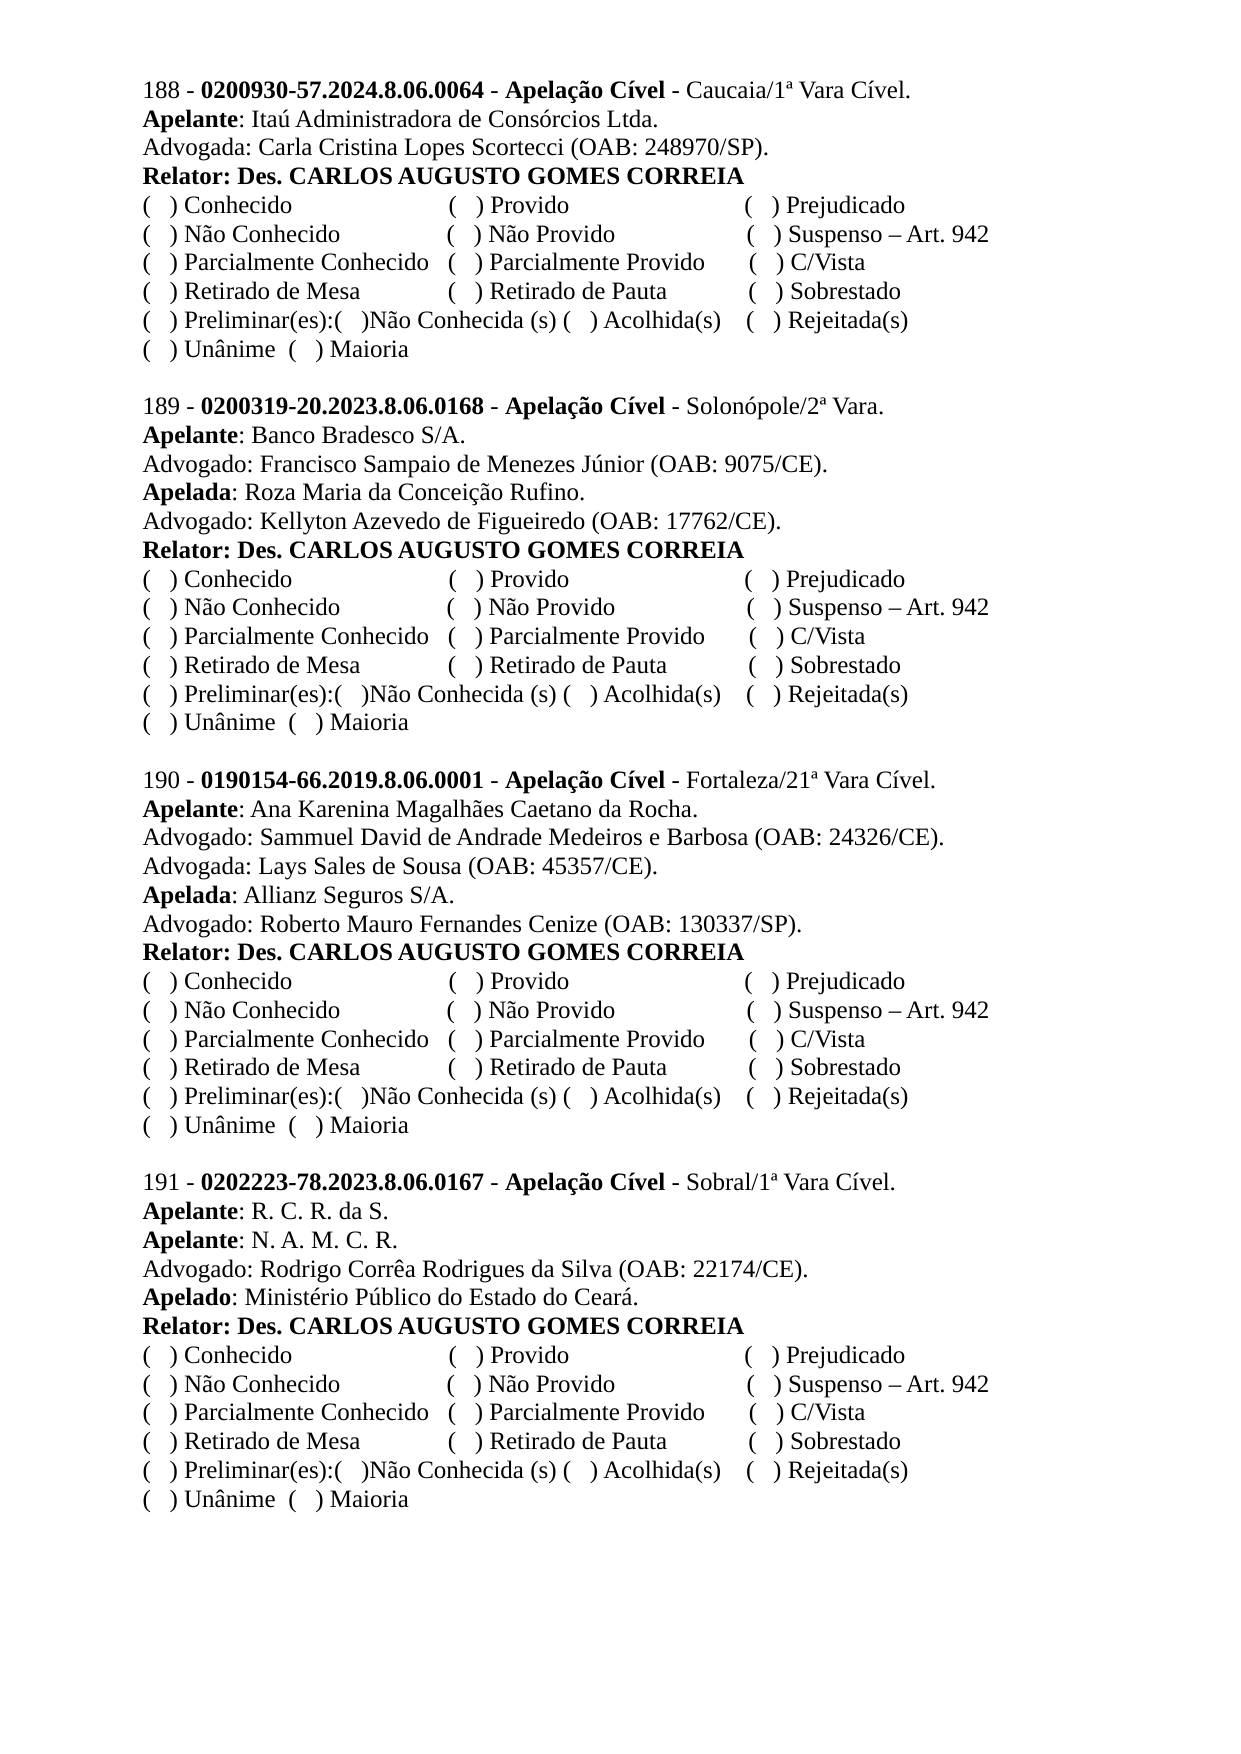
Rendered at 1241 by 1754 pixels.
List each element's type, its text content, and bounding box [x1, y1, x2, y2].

text ( ) Unânime ( ) Maioria [142, 1484, 1158, 1512]
text Advogada: Lays Sales de Sousa (OAB: 45357/CE). [142, 851, 1141, 880]
text Advogado: Francisco Sampaio de Menezes Júnior (OAB: 9075/CE). [142, 449, 1141, 477]
text Apelante: Ana Karenina Magalhães Caetano da Rocha. [142, 794, 1141, 822]
text Apelada: Allianz Seguros S/A. [142, 880, 1141, 909]
text Advogado: Kellyton Azevedo de Figueiredo (OAB: 17762/CE). [142, 506, 1141, 535]
text Advogado: Roberto Mauro Fernandes Cenize (OAB: 130337/SP). [142, 909, 1141, 937]
text ( ) Retirado de Mesa ( ) Retirado de Pauta ( ) Sobrestado [142, 1052, 1158, 1081]
text Apelante: Itaú Administradora de Consórcios Ltda. [142, 104, 1141, 132]
text ( ) Conhecido ( ) Provido ( ) Prejudicado [142, 1340, 1141, 1369]
text ( ) Parcialmente Conhecido ( ) Parcialmente Provido ( ) C/Vista [142, 1024, 1158, 1052]
text 188 - 0200930-57.2024.8.06.0064 - Apelação Cível - Caucaia/1ª Vara Cível. [142, 75, 1141, 104]
text Relator: Des. CARLOS AUGUSTO GOMES CORREIA [142, 535, 1141, 564]
text Apelante: Banco Bradesco S/A. [142, 420, 1141, 449]
text ( ) Retirado de Mesa ( ) Retirado de Pauta ( ) Sobrestado [142, 650, 1158, 679]
text ( ) Preliminar(es):( )Não Conhecida (s) ( ) Acolhida(s) ( ) Rejeitada(s) [142, 1081, 1158, 1110]
text Relator: Des. CARLOS AUGUSTO GOMES CORREIA [142, 161, 1141, 190]
text ( ) Não Conhecido ( ) Não Provido ( ) Suspenso – Art. 942 [142, 219, 1158, 247]
text 189 - 0200319-20.2023.8.06.0168 - Apelação Cível - Solonópole/2ª Vara. [142, 391, 1141, 420]
text Apelada: Roza Maria da Conceição Rufino. [142, 477, 1141, 506]
text Advogado: Sammuel David de Andrade Medeiros e Barbosa (OAB: 24326/CE). [142, 822, 1141, 851]
text ( ) Unânime ( ) Maioria [142, 334, 1158, 362]
text ( ) Não Conhecido ( ) Não Provido ( ) Suspenso – Art. 942 [142, 995, 1158, 1024]
text 191 - 0202223-78.2023.8.06.0167 - Apelação Cível - Sobral/1ª Vara Cível. [142, 1167, 1141, 1196]
text Advogado: Rodrigo Corrêa Rodrigues da Silva (OAB: 22174/CE). [142, 1254, 1141, 1282]
text ( ) Preliminar(es):( )Não Conhecida (s) ( ) Acolhida(s) ( ) Rejeitada(s) [142, 305, 1158, 334]
text ( ) Unânime ( ) Maioria [142, 1110, 1158, 1139]
text ( ) Conhecido ( ) Provido ( ) Prejudicado [142, 966, 1141, 995]
text Relator: Des. CARLOS AUGUSTO GOMES CORREIA [142, 937, 1141, 966]
text Apelante: R. C. R. da S. [142, 1196, 1141, 1225]
text Relator: Des. CARLOS AUGUSTO GOMES CORREIA [142, 1311, 1141, 1340]
text ( ) Não Conhecido ( ) Não Provido ( ) Suspenso – Art. 942 [142, 592, 1158, 621]
text 190 - 0190154-66.2019.8.06.0001 - Apelação Cível - Fortaleza/21ª Vara Cível. [142, 765, 1141, 794]
text ( ) Conhecido ( ) Provido ( ) Prejudicado [142, 190, 1141, 219]
text ( ) Parcialmente Conhecido ( ) Parcialmente Provido ( ) C/Vista [142, 247, 1158, 276]
text ( ) Retirado de Mesa ( ) Retirado de Pauta ( ) Sobrestado [142, 276, 1158, 305]
text ( ) Parcialmente Conhecido ( ) Parcialmente Provido ( ) C/Vista [142, 1397, 1158, 1426]
text Apelado: Ministério Público do Estado do Ceará. [142, 1282, 1141, 1311]
text Advogada: Carla Cristina Lopes Scortecci (OAB: 248970/SP). [142, 132, 1141, 161]
text Apelante: N. A. M. C. R. [142, 1225, 1141, 1254]
text ( ) Retirado de Mesa ( ) Retirado de Pauta ( ) Sobrestado [142, 1426, 1158, 1455]
text ( ) Parcialmente Conhecido ( ) Parcialmente Provido ( ) C/Vista [142, 621, 1158, 650]
text ( ) Não Conhecido ( ) Não Provido ( ) Suspenso – Art. 942 [142, 1369, 1158, 1397]
text ( ) Conhecido ( ) Provido ( ) Prejudicado [142, 564, 1141, 592]
text ( ) Preliminar(es):( )Não Conhecida (s) ( ) Acolhida(s) ( ) Rejeitada(s) [142, 1455, 1158, 1484]
text ( ) Preliminar(es):( )Não Conhecida (s) ( ) Acolhida(s) ( ) Rejeitada(s) [142, 679, 1158, 707]
text ( ) Unânime ( ) Maioria [142, 707, 1158, 736]
